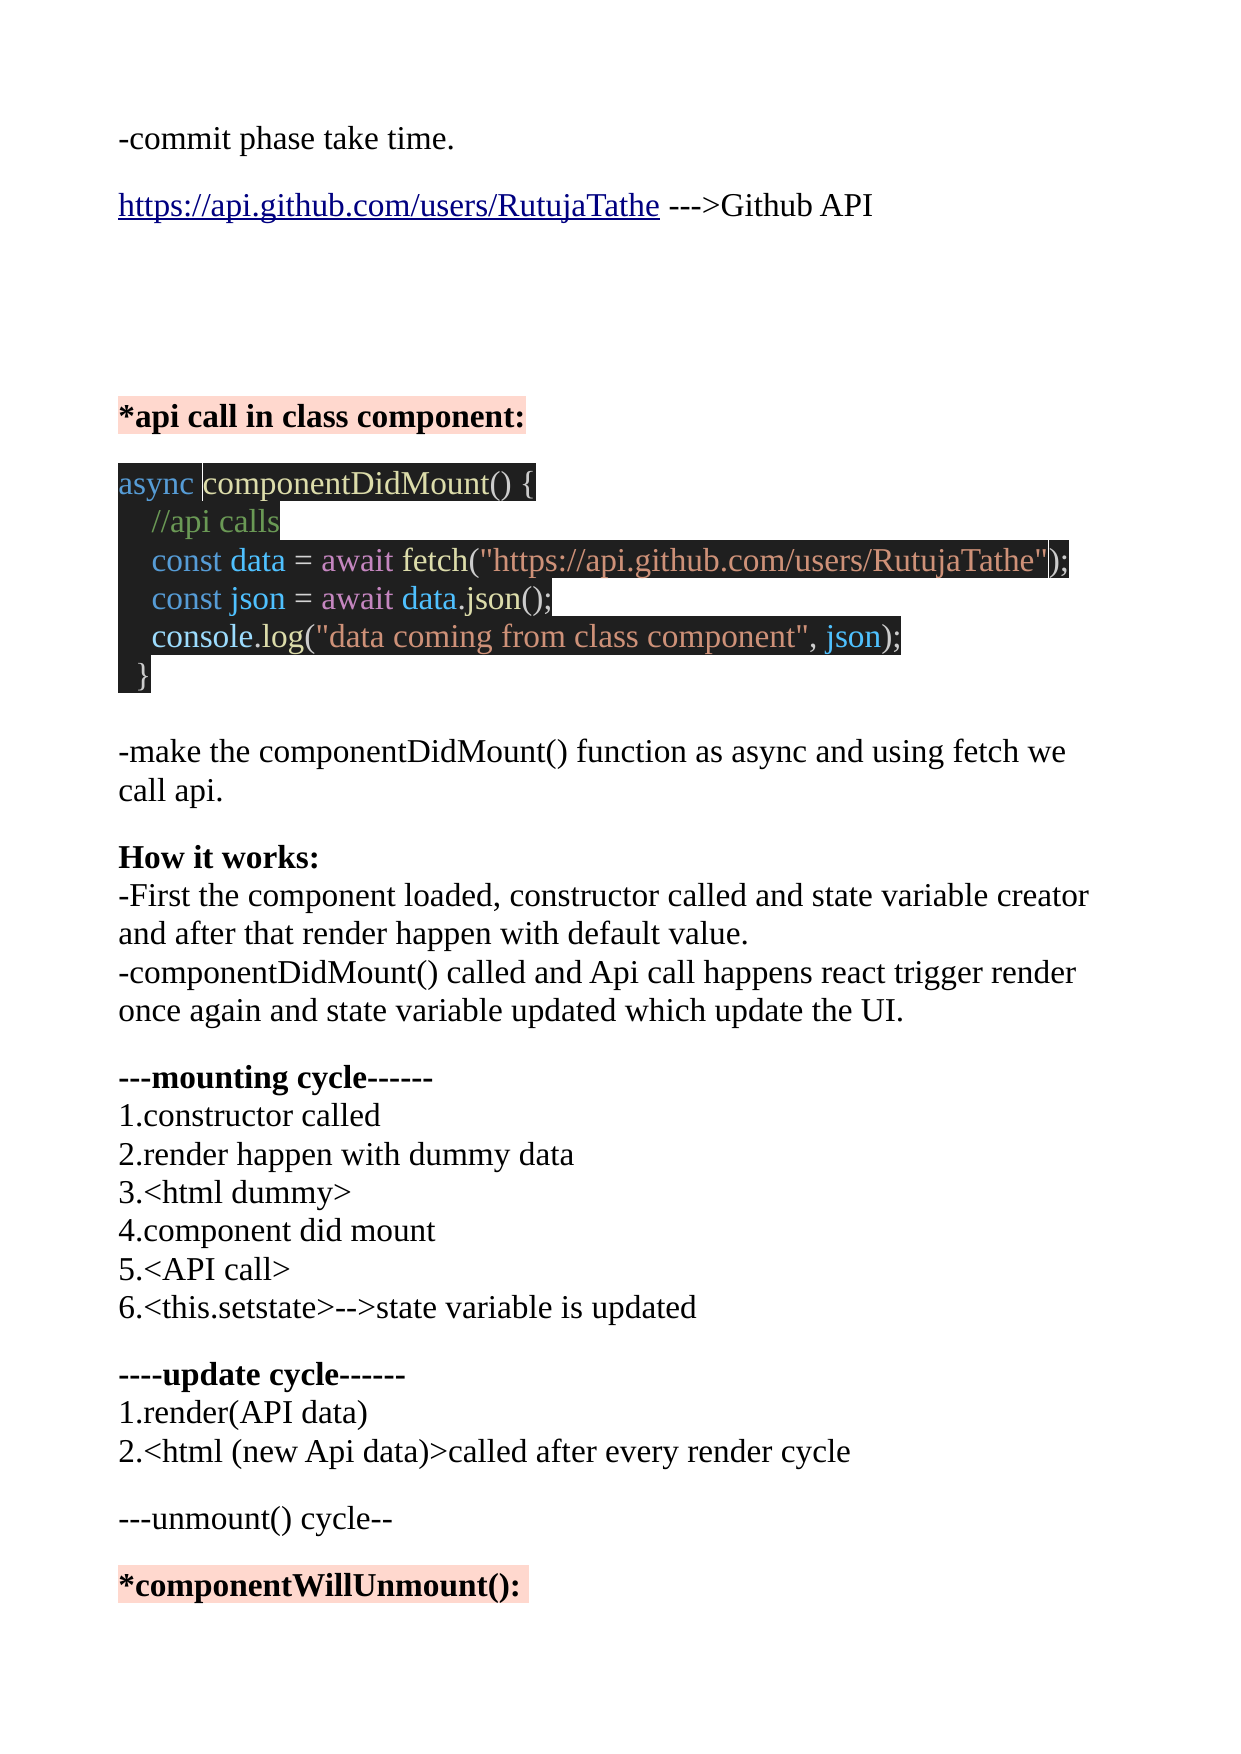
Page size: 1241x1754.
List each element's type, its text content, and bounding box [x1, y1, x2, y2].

text -commit phase take time. [118, 118, 1122, 156]
text *api call in class component: [118, 396, 1122, 434]
text 5.<API call> [118, 1249, 1122, 1287]
text ----update cycle------ [118, 1354, 1122, 1393]
text ---unmount() cycle-- [118, 1498, 1122, 1536]
text How it works: [118, 837, 1122, 875]
text -First the component loaded, constructor called and state variable creator and after that render happen with default value. [118, 875, 1122, 952]
text const json = await data.json(); [118, 578, 1122, 616]
text const data = await fetch("https://api.github.com/users/RutujaTathe"); [118, 540, 1122, 578]
text 1.render(API data) [118, 1393, 1122, 1431]
text 2.<html (new Api data)>called after every render cycle [118, 1431, 1122, 1469]
text 3.<html dummy> [118, 1172, 1122, 1211]
text 6.<this.setstate>-->state variable is updated [118, 1287, 1122, 1326]
text ---mounting cycle------ [118, 1057, 1122, 1096]
text -componentDidMount() called and Api call happens react trigger render once again and state variable updated which update the UI. [118, 952, 1122, 1028]
text -make the componentDidMount() function as async and using fetch we call api. [118, 731, 1122, 808]
text //api calls [118, 501, 1122, 540]
text 4.component did mount [118, 1211, 1122, 1249]
text } [118, 655, 1122, 693]
text https://api.github.com/users/RutujaTathe --->Github API [118, 185, 1122, 223]
text 2.render happen with dummy data [118, 1134, 1122, 1172]
text 1.constructor called [118, 1096, 1122, 1134]
text async componentDidMount() { [118, 463, 1122, 501]
text *componentWillUnmount(): [118, 1565, 1122, 1603]
text console.log("data coming from class component", json); [118, 616, 1122, 655]
